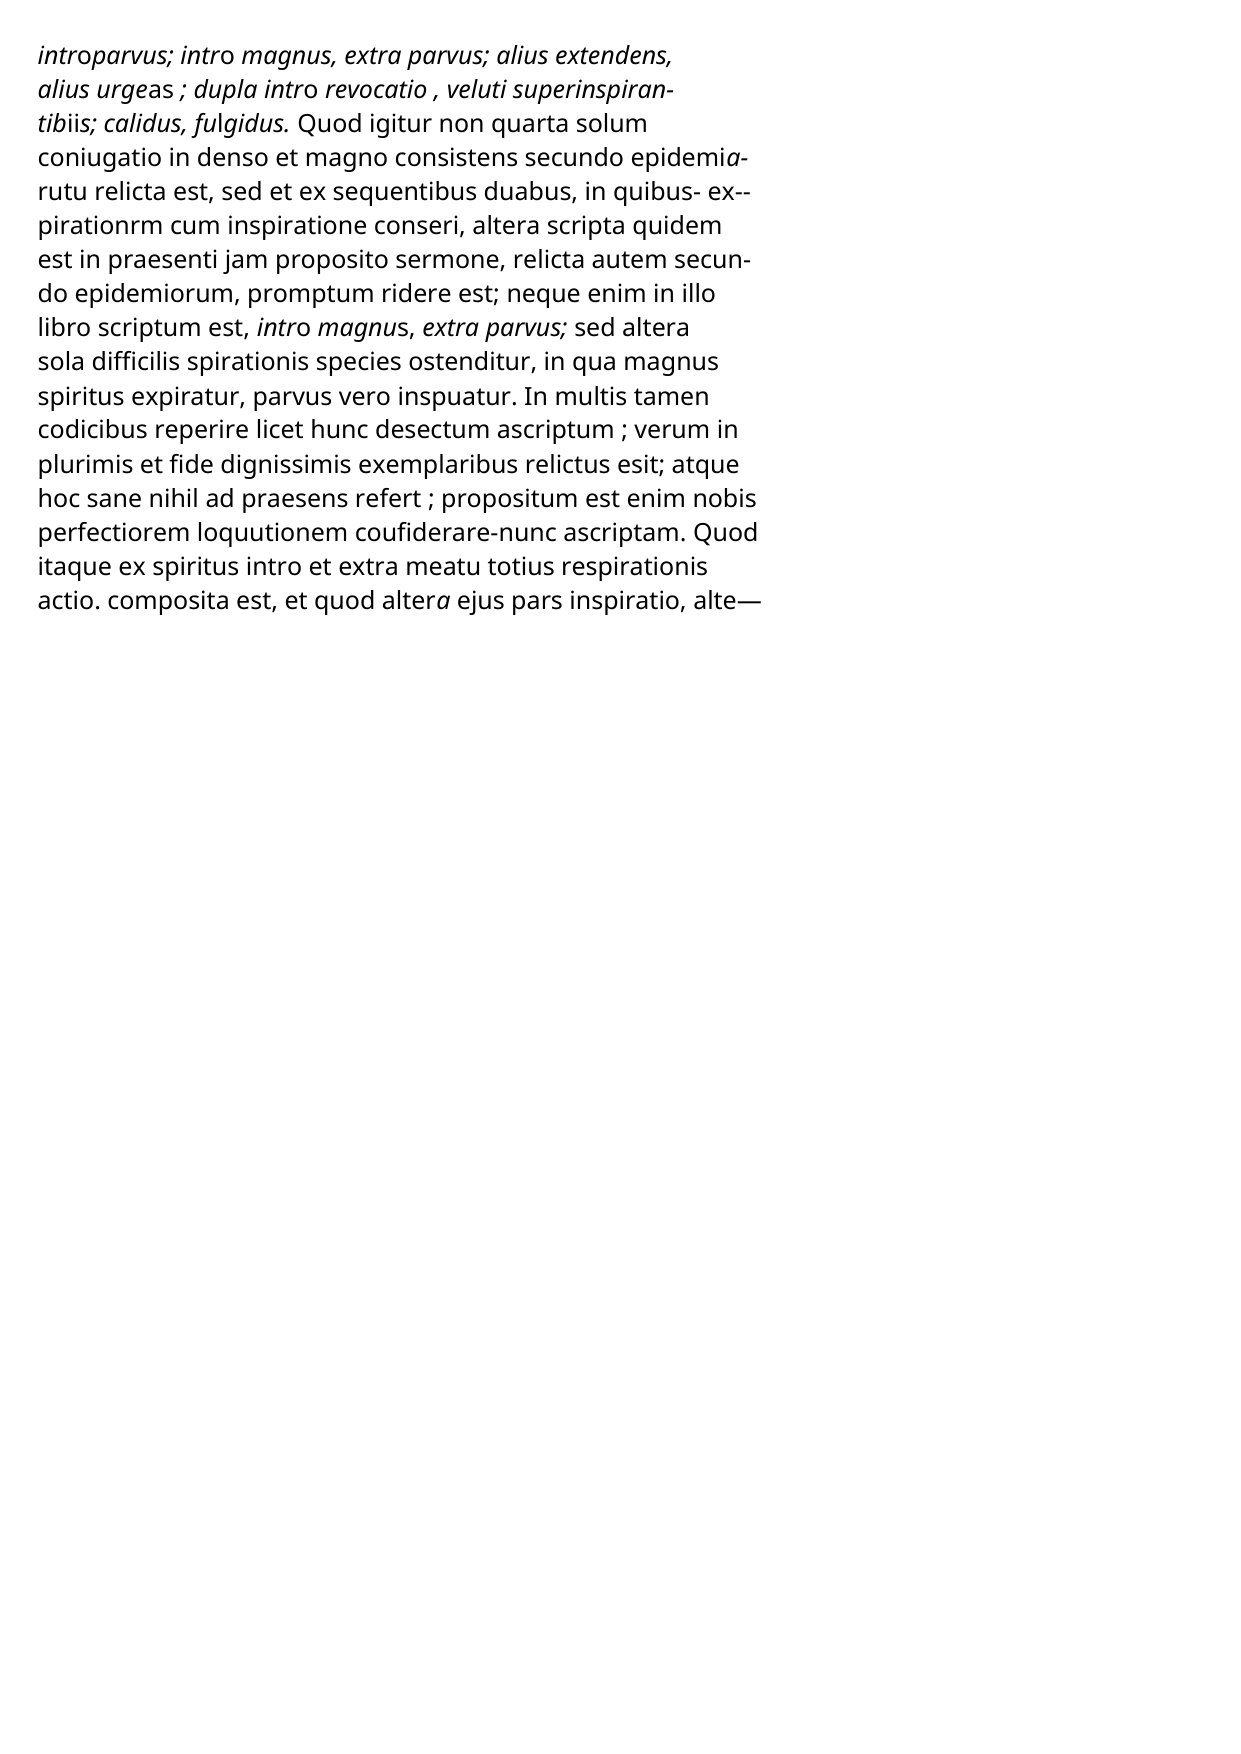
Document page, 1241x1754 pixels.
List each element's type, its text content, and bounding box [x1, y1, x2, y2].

text introparvus; intro magnus, extra parvus; alius extendens, alius urgeas ; dupla intro revocatio , veluti superinspiran- tibiis; calidus, fulgidus. Quod igitur non quarta solum coniugatio in denso et magno consistens secundo epidemia- rutu relicta est, sed et ex sequentibus duabus, in quibus- ex-- pirationrm cum inspiratione conseri, altera scripta quidem est in praesenti jam proposito sermone, relicta autem secun- do epidemiorum, promptum ridere est; neque enim in illo libro scriptum est, intro magnus, extra parvus; sed altera sola difficilis spirationis species ostenditur, in qua magnus spiritus expiratur, parvus vero inspuatur. In multis tamen codicibus reperire licet hunc desectum ascriptum ; verum in plurimis et fide dignissimis exemplaribus relictus esit; atque hoc sane nihil ad praesens refert ; propositum est enim nobis perfectiorem loquutionem coufiderare-nunc ascriptam. Quod itaque ex spiritus intro et extra meatu totius respirationis actio. composita est, et quod altera ejus pars inspiratio, alte— [37, 37, 1203, 617]
